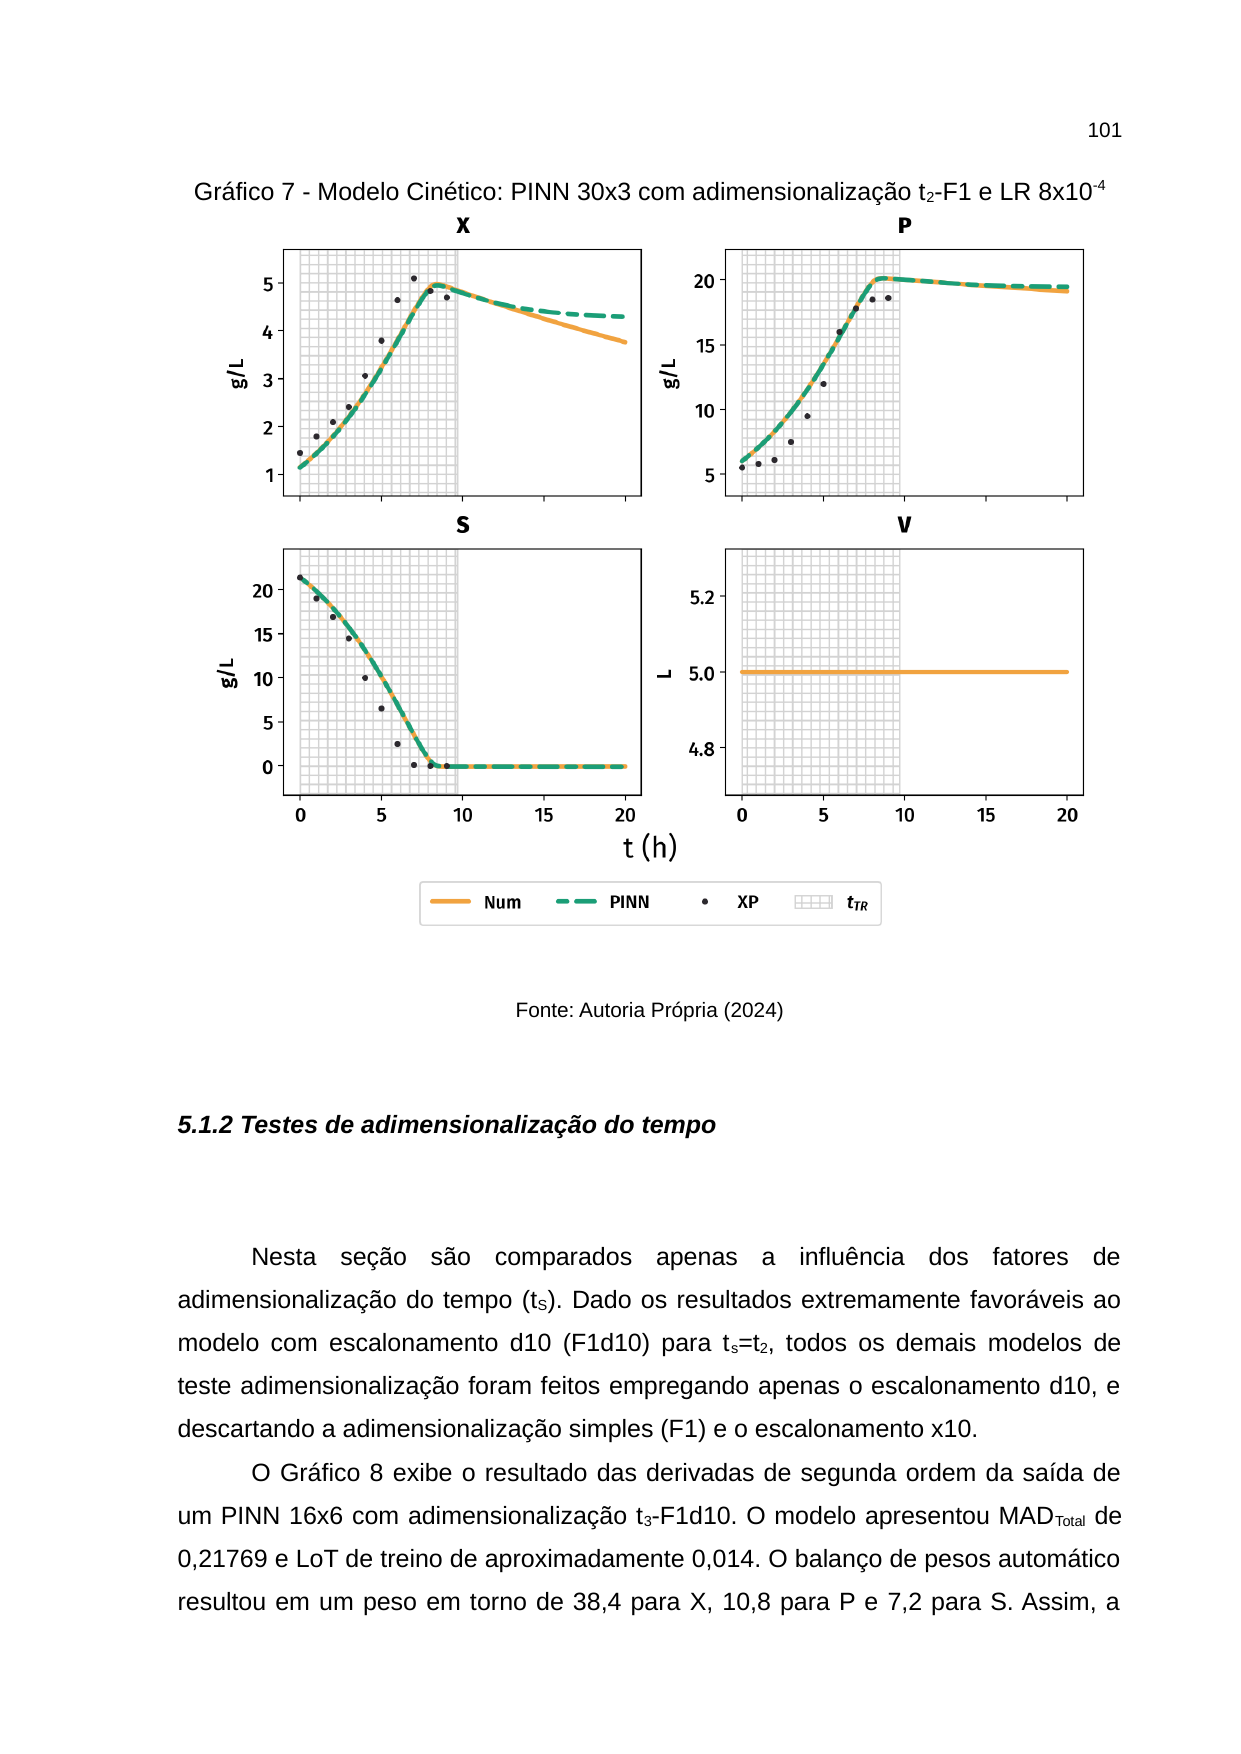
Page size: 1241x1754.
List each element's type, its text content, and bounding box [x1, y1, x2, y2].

text Nesta seção são comparados apenas a influência dos fatores de adimensionalização do tempo (tS). Dado os resultados extremamente favoráveis ao modelo com escalonamento d10 (F1d10) para ts=t2, todos os demais modelos de teste adimensionalização foram feitos empregando apenas o escalonamento d10, e descartando a adimensionalização simples (F1) e o escalonamento x10. [177, 1242, 1122, 1443]
subtitle Testes de adimensionalização do tempo [177, 1110, 1122, 1139]
text Fonte: Autoria Própria (2024) [177, 998, 1122, 1022]
text O Gráfico 8 exibe o resultado das derivadas de segunda ordem da saída de um PINN 16x6 com adimensionalização t3-F1d10. O modelo apresentou MADTotal de 0,21769 e LoT de treino de aproximadamente 0,014. O balanço de pesos automático resultou em um peso em torno de 38,4 para X, 10,8 para P e 7,2 para S. Assim, a [177, 1458, 1122, 1616]
text Gráfico 7 - Modelo Cinético: PINN 30x3 com adimensionalização t2-F1 e LR 8x10-4 [177, 177, 1122, 205]
picture [177, 205, 1123, 954]
